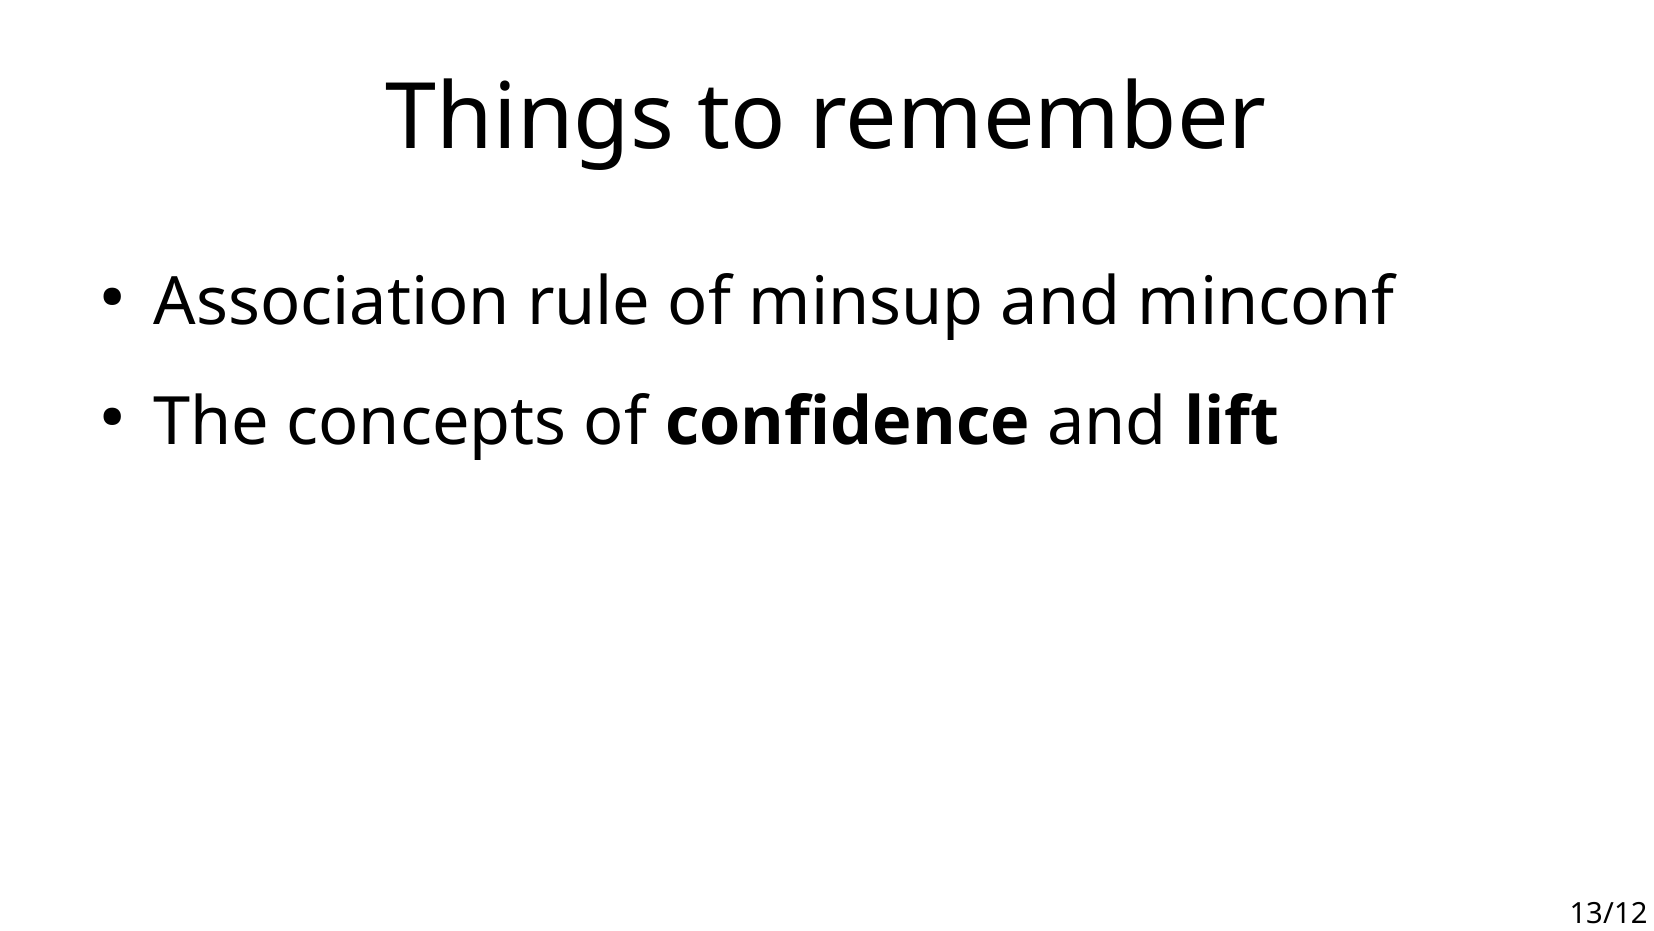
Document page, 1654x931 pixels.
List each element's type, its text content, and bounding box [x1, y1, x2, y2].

title Things to remember [82, 1, 1571, 226]
list Association rule of minsup and minconf The concepts of confidence and lift [82, 253, 1571, 793]
